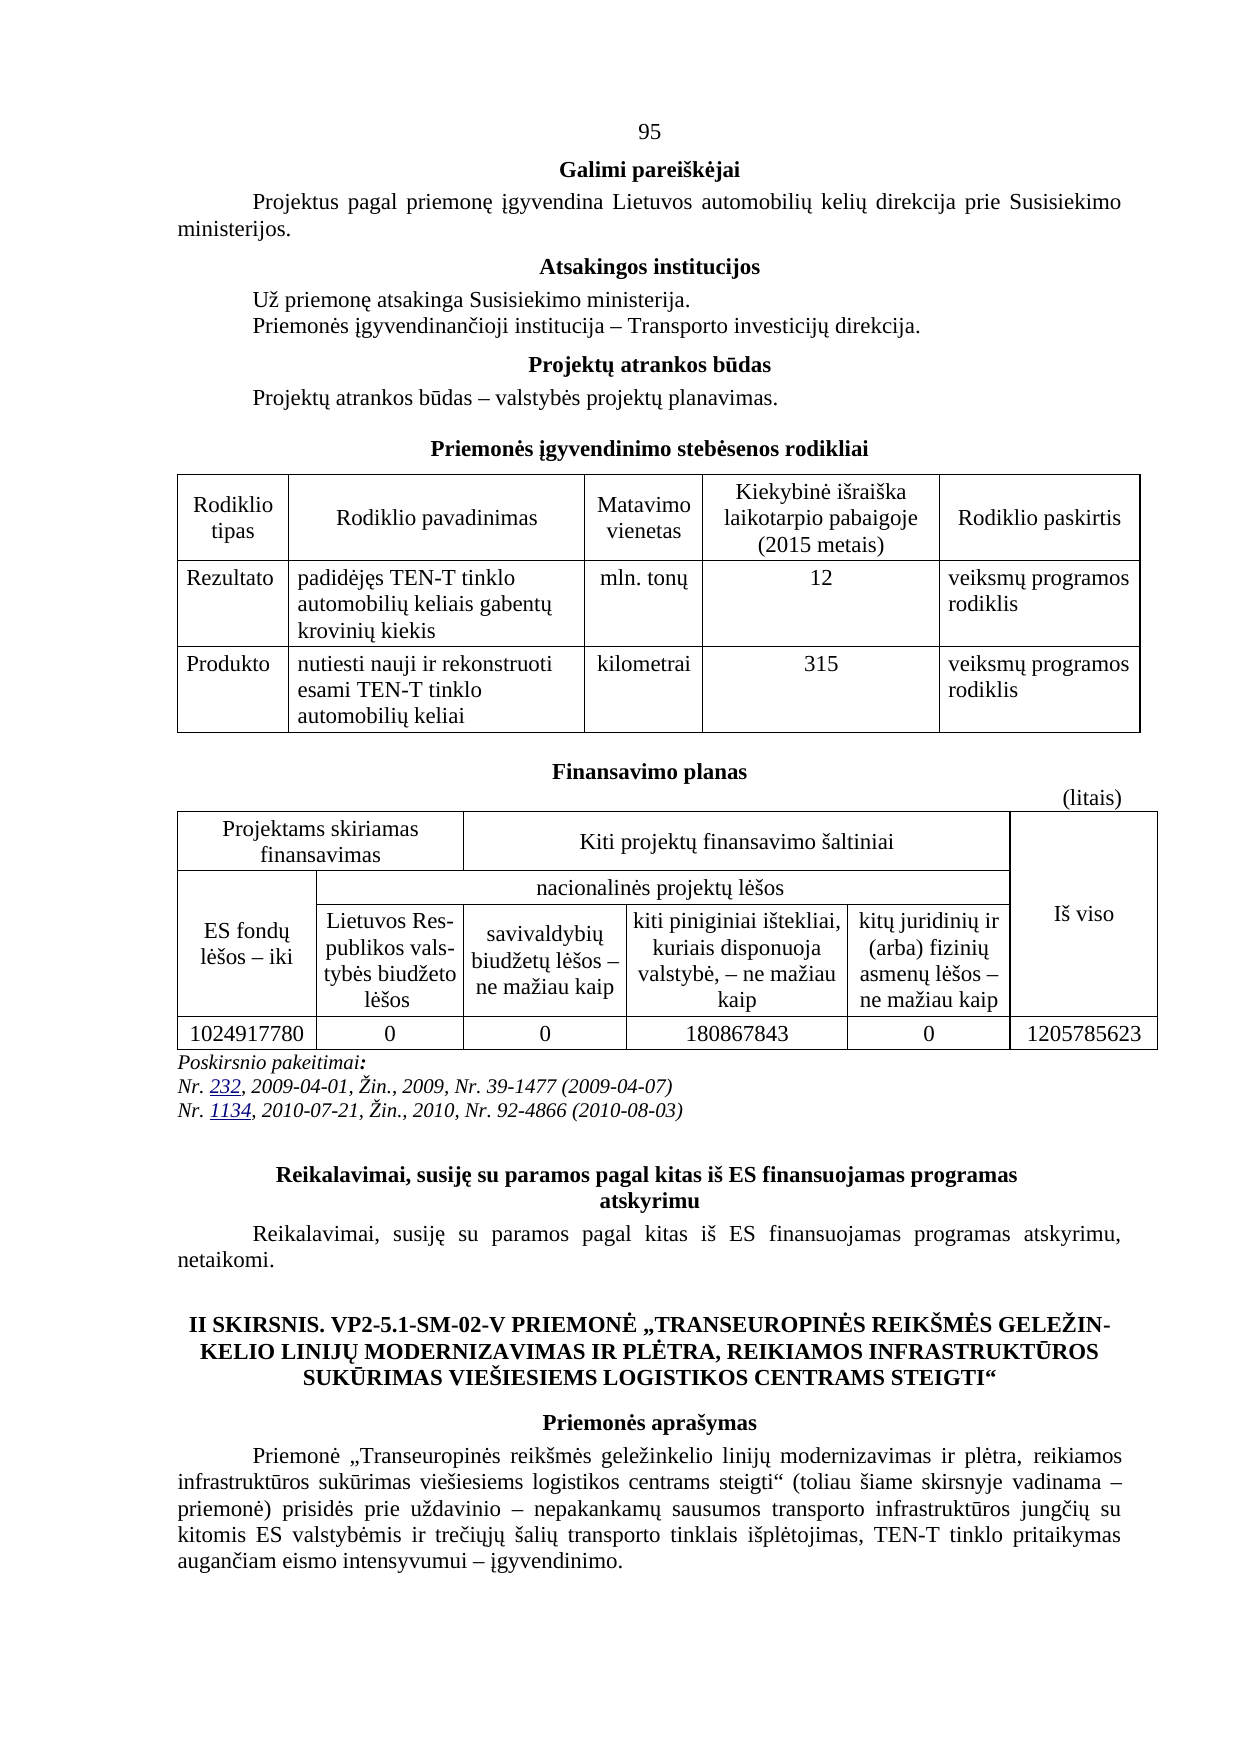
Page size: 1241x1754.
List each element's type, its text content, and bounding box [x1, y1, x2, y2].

table_cell 1205785623 [1011, 1017, 1157, 1049]
table_header Projektams skiriamas finansavimas [178, 812, 463, 870]
text Projektus pagal priemonę įgyvendina Lietuvos automobilių kelių direkcija prie Susisiekimo ministerijos. [177, 188, 1122, 241]
text Reikalavimai, susiję su paramos pagal kitas iš ES finansuojamas programas atskyrimu, netaikomi. [177, 1220, 1122, 1273]
text Priemonės aprašymas [177, 1409, 1122, 1436]
table_cell 315 [703, 647, 939, 732]
table_cell 0 [464, 1017, 626, 1049]
text Projektų atrankos būdas – valstybės projektų planavimas. [177, 384, 1122, 410]
table_cell nacionalinės projektų lėšos [317, 871, 1009, 903]
table_cell Lietuvos Res­publikos vals­tybės biudžeto lėšos [317, 905, 463, 1016]
table_cell nutiesti nauji ir rekonstruoti esami TEN-T tinklo automobilių keliai [289, 647, 584, 732]
text Priemonės įgyvendinimo stebėsenos rodikliai [177, 435, 1122, 462]
table_cell padidėjęs TEN-T tinklo automobilių keliais gabentų krovinių kiekis [289, 561, 584, 646]
table_header Rodiklio tipas [178, 475, 288, 560]
table_cell veiksmų programos rodiklis [940, 561, 1139, 646]
text Reikalavimai, susiję su paramos pagal kitas iš ES finansuojamas programas atskyrimu [177, 1135, 1122, 1214]
text (litais) [177, 784, 1122, 811]
table_cell 0 [317, 1017, 463, 1049]
table_cell Rezultato [178, 561, 288, 646]
table_cell 1024917780 [178, 1017, 316, 1049]
subtitle II SKIRSNIS. VP2-5.1-SM-02-V priemonė „TRANSEUROPINĖS REIKŠMĖS geležin­kelio linijų modernizavimas ir plėtra, reikiamos infrastruktūros sukūrimas viešiesiems logistikos centrams steigti“ [177, 1312, 1122, 1391]
text Nr. 1134, 2010-07-21, Žin., 2010, Nr. 92-4866 (2010-08-03) [177, 1098, 1122, 1122]
table_header Matavimo vienetas [585, 475, 702, 560]
table_cell veiksmų programos rodiklis [940, 647, 1139, 732]
text Nr. 232, 2009-04-01, Žin., 2009, Nr. 39-1477 (2009-04-07) [177, 1074, 1122, 1098]
table_header Rodiklio paskirtis [940, 475, 1139, 560]
text Atsakingos institucijos [177, 253, 1122, 280]
text Už priemonę atsakinga Susisiekimo ministerija. [177, 286, 1122, 312]
table_cell Produkto [178, 647, 288, 732]
table_cell kiti piniginiai ištekliai, kuriais disponuoja valstybė, – ne mažiau kaip [627, 905, 847, 1016]
text Galimi pareiškėjai [177, 156, 1122, 182]
table_header Rodiklio pavadinimas [289, 475, 584, 560]
text Priemonė „Transeuropinės reikšmės geležinkelio linijų modernizavimas ir plėtra, reikiamos infrastruktūros sukūrimas viešiesiems logistikos centrams steigti“ (toliau šiame skirsnyje vadinama – priemonė) prisidės prie uždavinio – nepakankamų sausumos transporto infrastruktūros jungčių su kitomis ES valstybėmis ir trečiųjų šalių transporto tinklais išplėtojimas, TEN-T tinklo pritaikymas augančiam eismo intensyvumui – įgyvendinimo. [177, 1442, 1122, 1574]
table_cell 0 [848, 1017, 1009, 1049]
table_header Iš viso [1011, 812, 1157, 1016]
text Projektų atrankos būdas [177, 351, 1122, 378]
subtitle Poskirsnio pakeitimai: [177, 1050, 1122, 1074]
table_cell savivaldybių biudžetų lėšos – ne mažiau kaip [464, 905, 626, 1016]
table_cell kitų juridinių ir (arba) fizinių asmenų lėšos – ne mažiau kaip [848, 905, 1009, 1016]
text Finansavimo planas [177, 758, 1122, 784]
table_cell 12 [703, 561, 939, 646]
table_header Kiekybinė išraiška laikotarpio pabaigoje (2015 metais) [703, 475, 939, 560]
table_cell 180867843 [627, 1017, 847, 1049]
table_cell kilometrai [585, 647, 702, 732]
text Priemonės įgyvendinančioji institucija – Transporto investicijų direkcija. [177, 312, 1122, 339]
table_header Kiti projektų finansavimo šaltiniai [464, 812, 1009, 870]
table_cell mln. tonų [585, 561, 702, 646]
table_cell ES fondų lėšos – iki [178, 871, 316, 1016]
